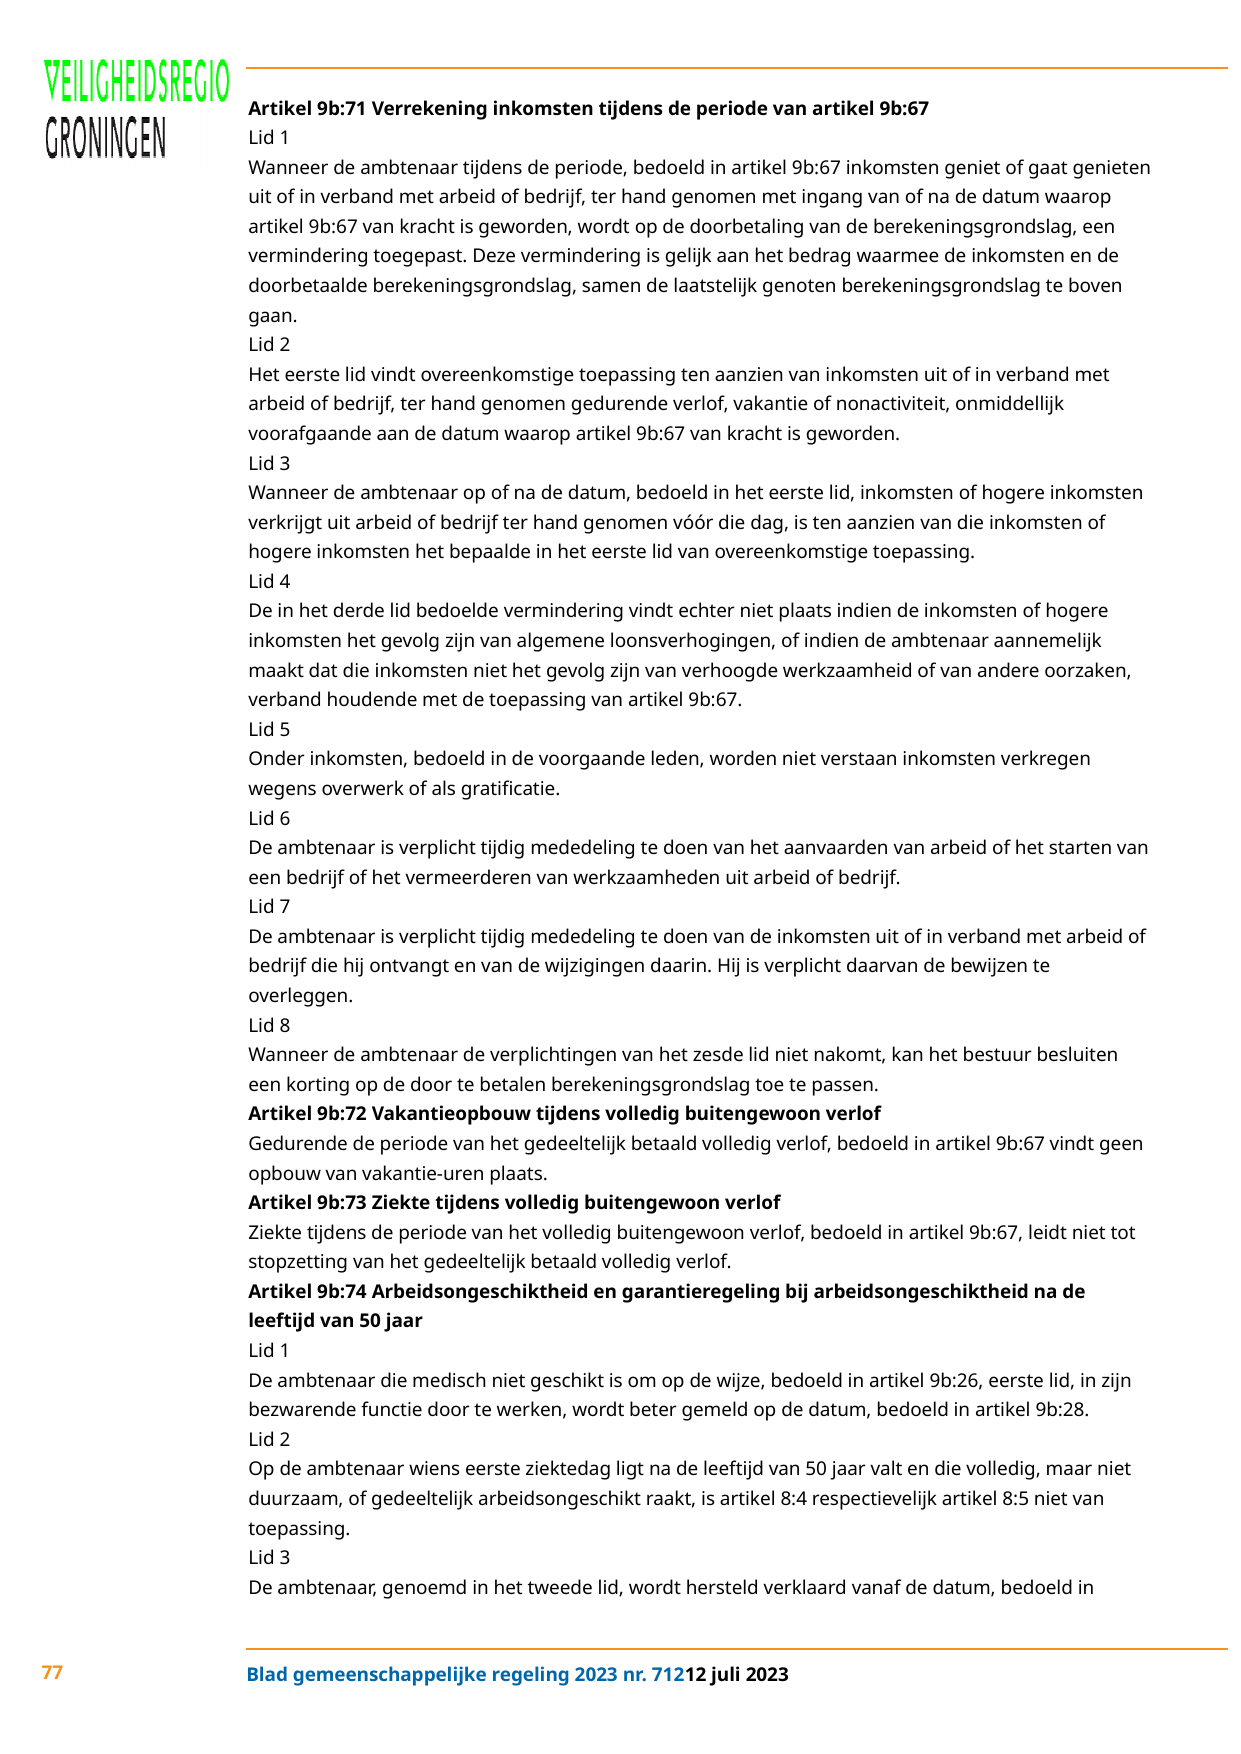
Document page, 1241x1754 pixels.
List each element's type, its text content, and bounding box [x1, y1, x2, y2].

text Lid 1 [248, 1337, 1152, 1363]
text Wanneer de ambtenaar tijdens de periode, bedoeld in artikel 9b:67 inkomsten geniet of gaat genieten uit of in verband met arbeid of bedrijf, ter hand genomen met ingang van of na de datum waarop artikel 9b:67 van kracht is geworden, wordt op de doorbetaling van de berekeningsgrondslag, een vermindering toegepast. Deze vermindering is gelijk aan het bedrag waarmee de inkomsten en de doorbetaalde berekeningsgrondslag, samen de laatstelijk genoten berekeningsgrondslag te boven gaan. [248, 154, 1152, 328]
text Lid 5 [248, 716, 1152, 742]
text De ambtenaar die medisch niet geschikt is om op de wijze, bedoeld in artikel 9b:26, eerste lid, in zijn bezwarende functie door te werken, wordt beter gemeld op de datum, bedoeld in artikel 9b:28. [248, 1367, 1152, 1422]
text Lid 1 [248, 124, 1152, 150]
text De ambtenaar is verplicht tijdig mededeling te doen van de inkomsten uit of in verband met arbeid of bedrijf die hij ontvangt en van de wijzigingen daarin. Hij is verplicht daarvan de bewijzen te overleggen. [248, 923, 1152, 1008]
text Lid 3 [248, 1544, 1152, 1570]
text Wanneer de ambtenaar op of na de datum, bedoeld in het eerste lid, inkomsten of hogere inkomsten verkrijgt uit arbeid of bedrijf ter hand genomen vóór die dag, is ten aanzien van die inkomsten of hogere inkomsten het bepaalde in het eerste lid van overeenkomstige toepassing. [248, 479, 1152, 564]
text Artikel 9b:72 Vakantieopbouw tijdens volledig buitengewoon verlof [248, 1101, 1152, 1126]
text Het eerste lid vindt overeenkomstige toepassing ten aanzien van inkomsten uit of in verband met arbeid of bedrijf, ter hand genomen gedurende verlof, vakantie of nonactiviteit, onmiddellijk voorafgaande aan de datum waarop artikel 9b:67 van kracht is geworden. [248, 361, 1152, 446]
text Lid 2 [248, 1426, 1152, 1452]
text Onder inkomsten, bedoeld in de voorgaande leden, worden niet verstaan inkomsten verkregen wegens overwerk of als gratificatie. [248, 746, 1152, 801]
text Artikel 9b:73 Ziekte tijdens volledig buitengewoon verlof [248, 1189, 1152, 1215]
text De ambtenaar is verplicht tijdig mededeling te doen van het aanvaarden van arbeid of het starten van een bedrijf of het vermeerderen van werkzaamheden uit arbeid of bedrijf. [248, 834, 1152, 890]
text Ziekte tijdens de periode van het volledig buitengewoon verlof, bedoeld in artikel 9b:67, leidt niet tot stopzetting van het gedeeltelijk betaald volledig verlof. [248, 1219, 1152, 1274]
text Gedurende de periode van het gedeeltelijk betaald volledig verlof, bedoeld in artikel 9b:67 vindt geen opbouw van vakantie-uren plaats. [248, 1130, 1152, 1186]
text Lid 8 [248, 1012, 1152, 1038]
text Artikel 9b:74 Arbeidsongeschiktheid en garantieregeling bij arbeidsongeschiktheid na de leeftijd van 50 jaar [248, 1278, 1152, 1333]
text Lid 2 [248, 331, 1152, 357]
text Wanneer de ambtenaar de verplichtingen van het zesde lid niet nakomt, kan het bestuur besluiten een korting op de door te betalen berekeningsgrondslag toe te passen. [248, 1041, 1152, 1097]
text De ambtenaar, genoemd in het tweede lid, wordt hersteld verklaard vanaf de datum, bedoeld in [248, 1574, 1152, 1600]
text Lid 7 [248, 893, 1152, 919]
picture [41, 47, 231, 172]
text De in het derde lid bedoelde vermindering vindt echter niet plaats indien de inkomsten of hogere inkomsten het gevolg zijn van algemene loonsverhogingen, of indien de ambtenaar aannemelijk maakt dat die inkomsten niet het gevolg zijn van verhoogde werkzaamheid of van andere oorzaken, verband houdende met de toepassing van artikel 9b:67. [248, 598, 1152, 712]
text Artikel 9b:71 Verrekening inkomsten tijdens de periode van artikel 9b:67 [248, 95, 1152, 121]
text Op de ambtenaar wiens eerste ziektedag ligt na de leeftijd van 50 jaar valt en die volledig, maar niet duurzaam, of gedeeltelijk arbeidsongeschikt raakt, is artikel 8:4 respectievelijk artikel 8:5 niet van toepassing. [248, 1456, 1152, 1541]
text Lid 6 [248, 805, 1152, 831]
text Lid 3 [248, 450, 1152, 476]
text Lid 4 [248, 568, 1152, 594]
